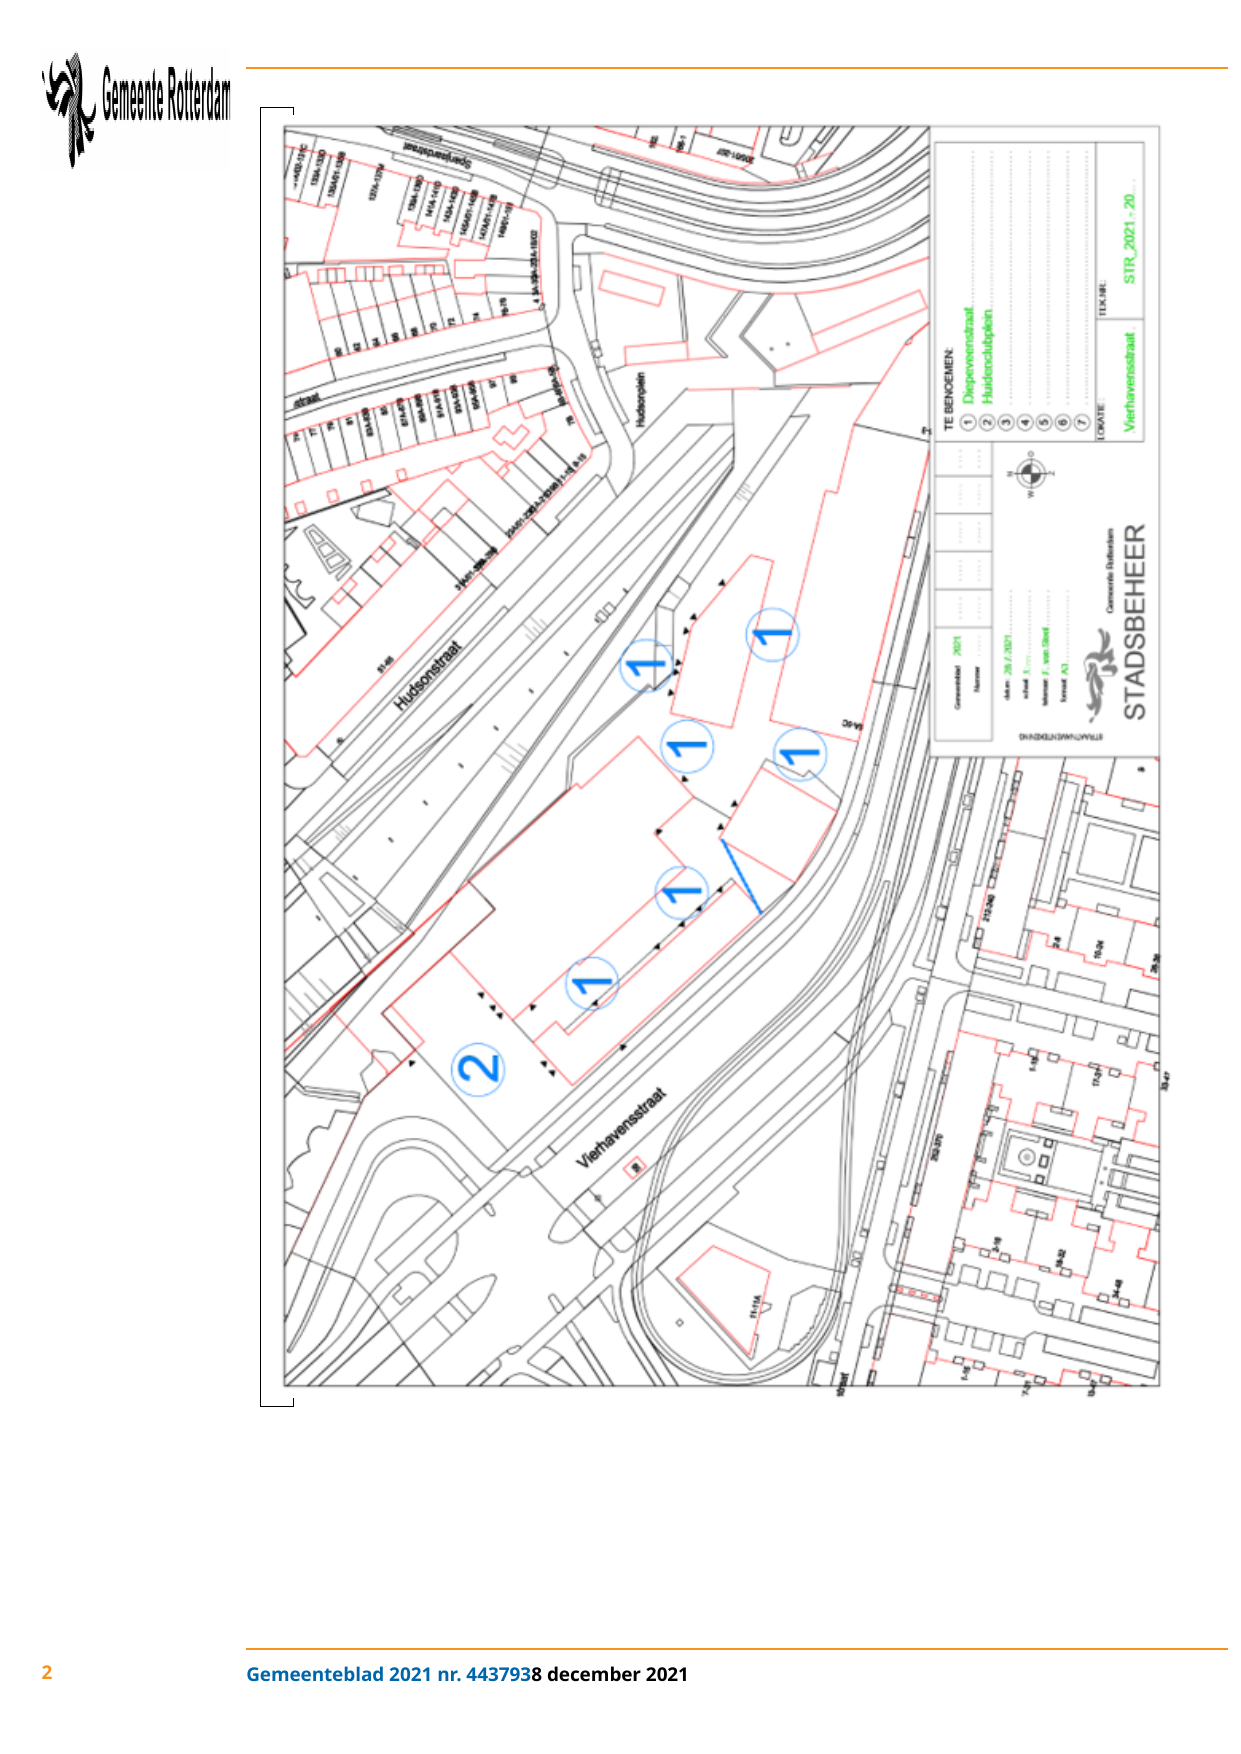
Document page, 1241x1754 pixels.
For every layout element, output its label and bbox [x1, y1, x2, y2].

picture [268, 115, 1173, 1398]
picture [41, 47, 231, 172]
